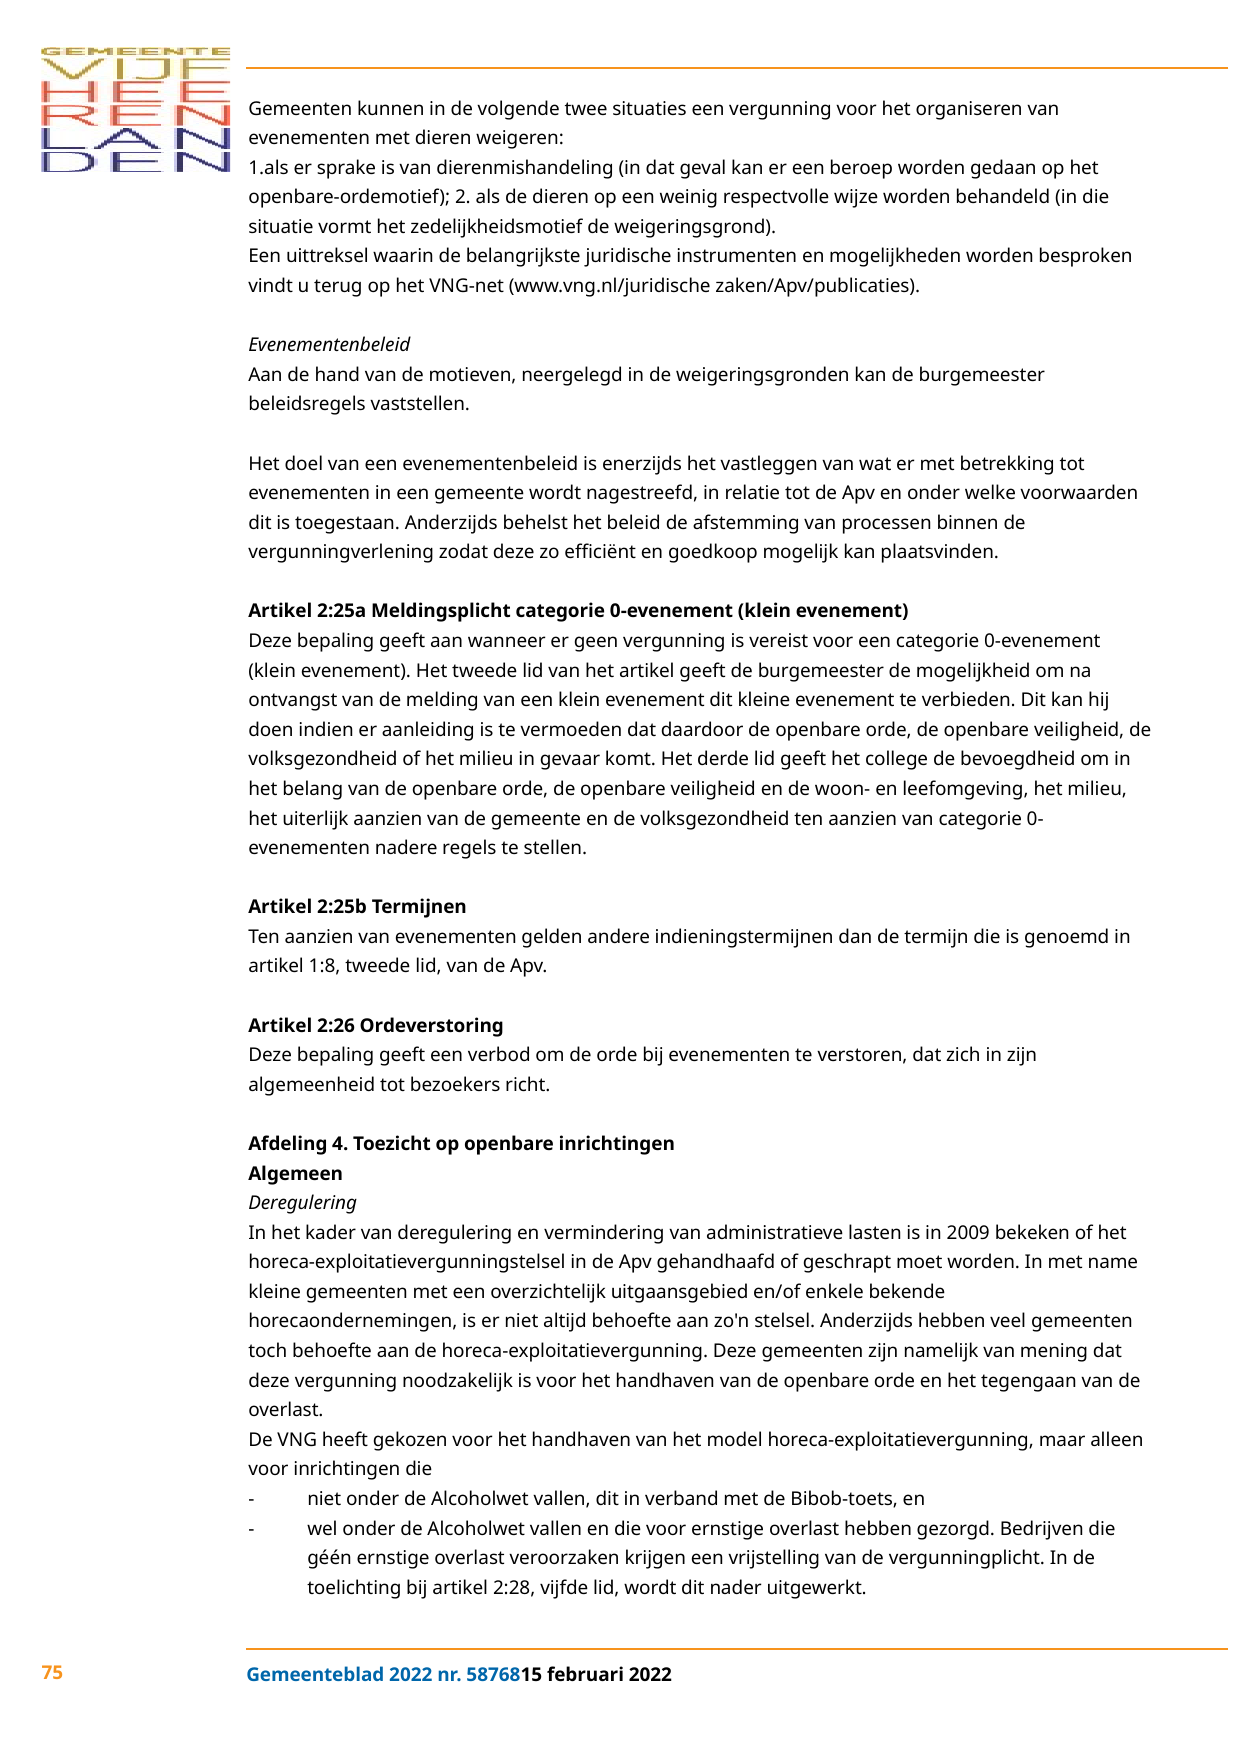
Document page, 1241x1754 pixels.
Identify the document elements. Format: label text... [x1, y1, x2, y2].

text Aan de hand van de motieven, neergelegd in de weigeringsgronden kan de burgemeester beleidsregels vaststellen. [248, 361, 1152, 416]
text Het doel van een evenementenbeleid is enerzijds het vastleggen van wat er met betrekking tot evenementen in een gemeente wordt nagestreefd, in relatie tot de Apv en onder welke voorwaarden dit is toegestaan. Anderzijds behelst het beleid de afstemming van processen binnen de vergunningverlening zodat deze zo efficiënt en goedkoop mogelijk kan plaatsvinden. [248, 450, 1152, 564]
text Ten aanzien van evenementen gelden andere indieningstermijnen dan de termijn die is genoemd in artikel 1:8, tweede lid, van de Apv. [248, 923, 1152, 978]
text Deze bepaling geeft aan wanneer er geen vergunning is vereist voor een categorie 0-evenement (klein evenement). Het tweede lid van het artikel geeft de burgemeester de mogelijkheid om na ontvangst van de melding van een klein evenement dit kleine evenement te verbieden. Dit kan hij doen indien er aanleiding is te vermoeden dat daardoor de openbare orde, de openbare veiligheid, de volksgezondheid of het milieu in gevaar komt. Het derde lid geeft het college de bevoegdheid om in het belang van de openbare orde, de openbare veiligheid en de woon- en leefomgeving, het milieu, het uiterlijk aanzien van de gemeente en de volksgezondheid ten aanzien van categorie 0-evenementen nadere regels te stellen. [248, 627, 1152, 860]
text Artikel 2:26 Ordeverstoring [248, 1012, 1152, 1038]
text Artikel 2:25a Meldingsplicht categorie 0-evenement (klein evenement) [248, 598, 1152, 623]
list niet onder de Alcoholwet vallen, dit in verband met de Bibob-toets, en [248, 1485, 1152, 1511]
text Afdeling 4. Toezicht op openbare inrichtingen [248, 1130, 1152, 1156]
text De VNG heeft gekozen voor het handhaven van het model horeca-exploitatievergunning, maar alleen voor inrichtingen die [248, 1426, 1152, 1481]
text Een uittreksel waarin de belangrijkste juridische instrumenten en mogelijkheden worden besproken vindt u terug op het VNG-net (www.vng.nl/juridische zaken/Apv/publicaties). [248, 243, 1152, 298]
text Gemeenten kunnen in de volgende twee situaties een vergunning voor het organiseren van evenementen met dieren weigeren: [248, 95, 1152, 150]
text Algemeen [248, 1160, 1152, 1186]
picture [41, 47, 231, 172]
text Evenementenbeleid [248, 331, 1152, 357]
text Deze bepaling geeft een verbod om de orde bij evenementen te verstoren, dat zich in zijn algemeenheid tot bezoekers richt. [248, 1041, 1152, 1097]
text Deregulering [248, 1189, 1152, 1215]
text In het kader van deregulering en vermindering van administratieve lasten is in 2009 bekeken of het horeca-exploitatievergunningstelsel in de Apv gehandhaafd of geschrapt moet worden. In met name kleine gemeenten met een overzichtelijk uitgaansgebied en/of enkele bekende horecaondernemingen, is er niet altijd behoefte aan zo'n stelsel. Anderzijds hebben veel gemeenten toch behoefte aan de horeca-exploitatievergunning. Deze gemeenten zijn namelijk van mening dat deze vergunning noodzakelijk is voor het handhaven van de openbare orde en het tegengaan van de overlast. [248, 1219, 1152, 1422]
list wel onder de Alcoholwet vallen en die voor ernstige overlast hebben gezorgd. Bedrijven die géén ernstige overlast veroorzaken krijgen een vrijstelling van de vergunningplicht. In de toelichting bij artikel 2:28, vijfde lid, wordt dit nader uitgewerkt. [248, 1515, 1152, 1600]
text 1.als er sprake is van dierenmishandeling (in dat geval kan er een beroep worden gedaan op het openbare-ordemotief); 2. als de dieren op een weinig respectvolle wijze worden behandeld (in die situatie vormt het zedelijkheidsmotief de weigeringsgrond). [248, 154, 1152, 239]
text Artikel 2:25b Termijnen [248, 893, 1152, 919]
